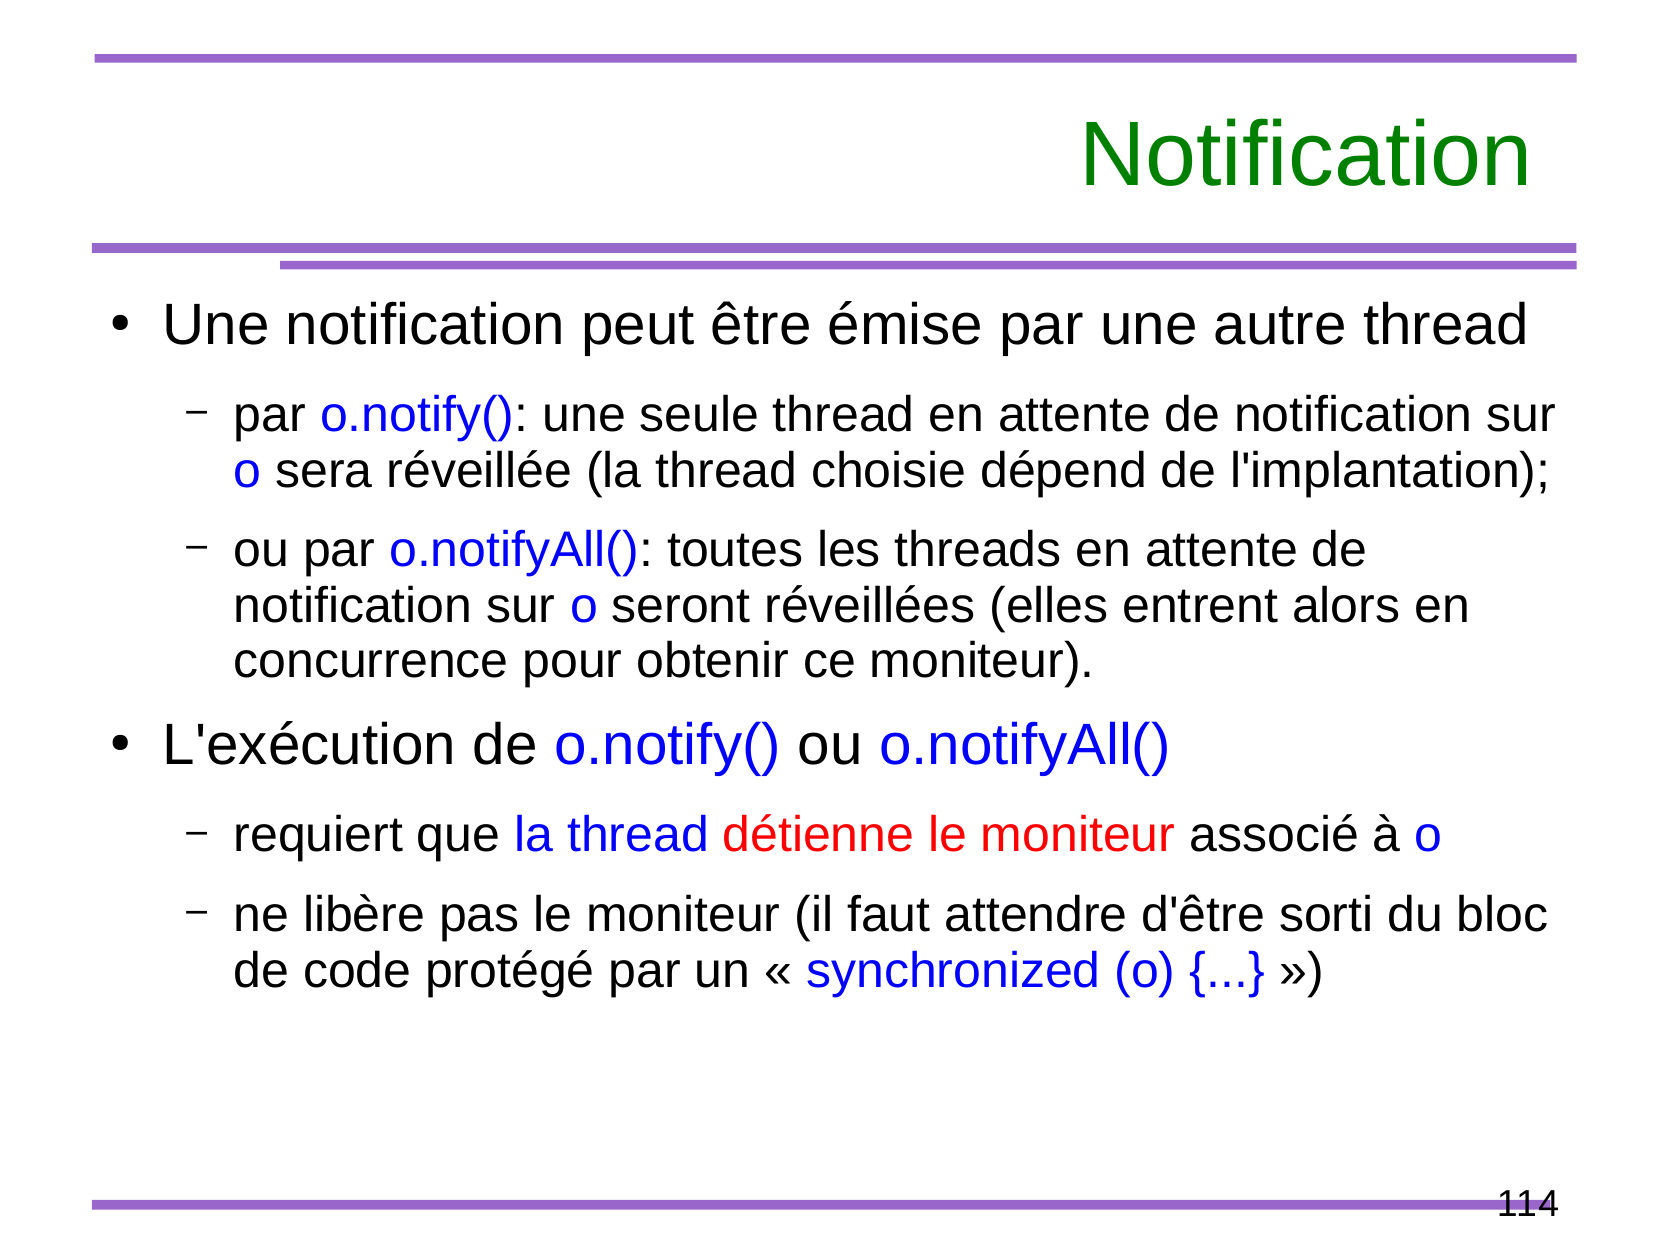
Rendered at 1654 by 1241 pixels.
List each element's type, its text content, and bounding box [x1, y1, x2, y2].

title Notification [121, 49, 1534, 257]
list Une notification peut être émise par une autre thread par o.notify(): une seule thread en attente de notification sur o sera réveillée (la thread choisie dépend de l'implantation); ou par o.notifyAll(): toutes les threads en attente de notification sur o seront réveillées (elles entrent alors en concurrence pour obtenir ce moniteur). L'exécution de o.notify() ou o.notifyAll() requiert que la thread détienne le moniteur associé à o ne libère pas le moniteur (il faut attendre d'être sorti du bloc de code protégé par un « synchronized (o) {...} ») [92, 291, 1563, 1140]
